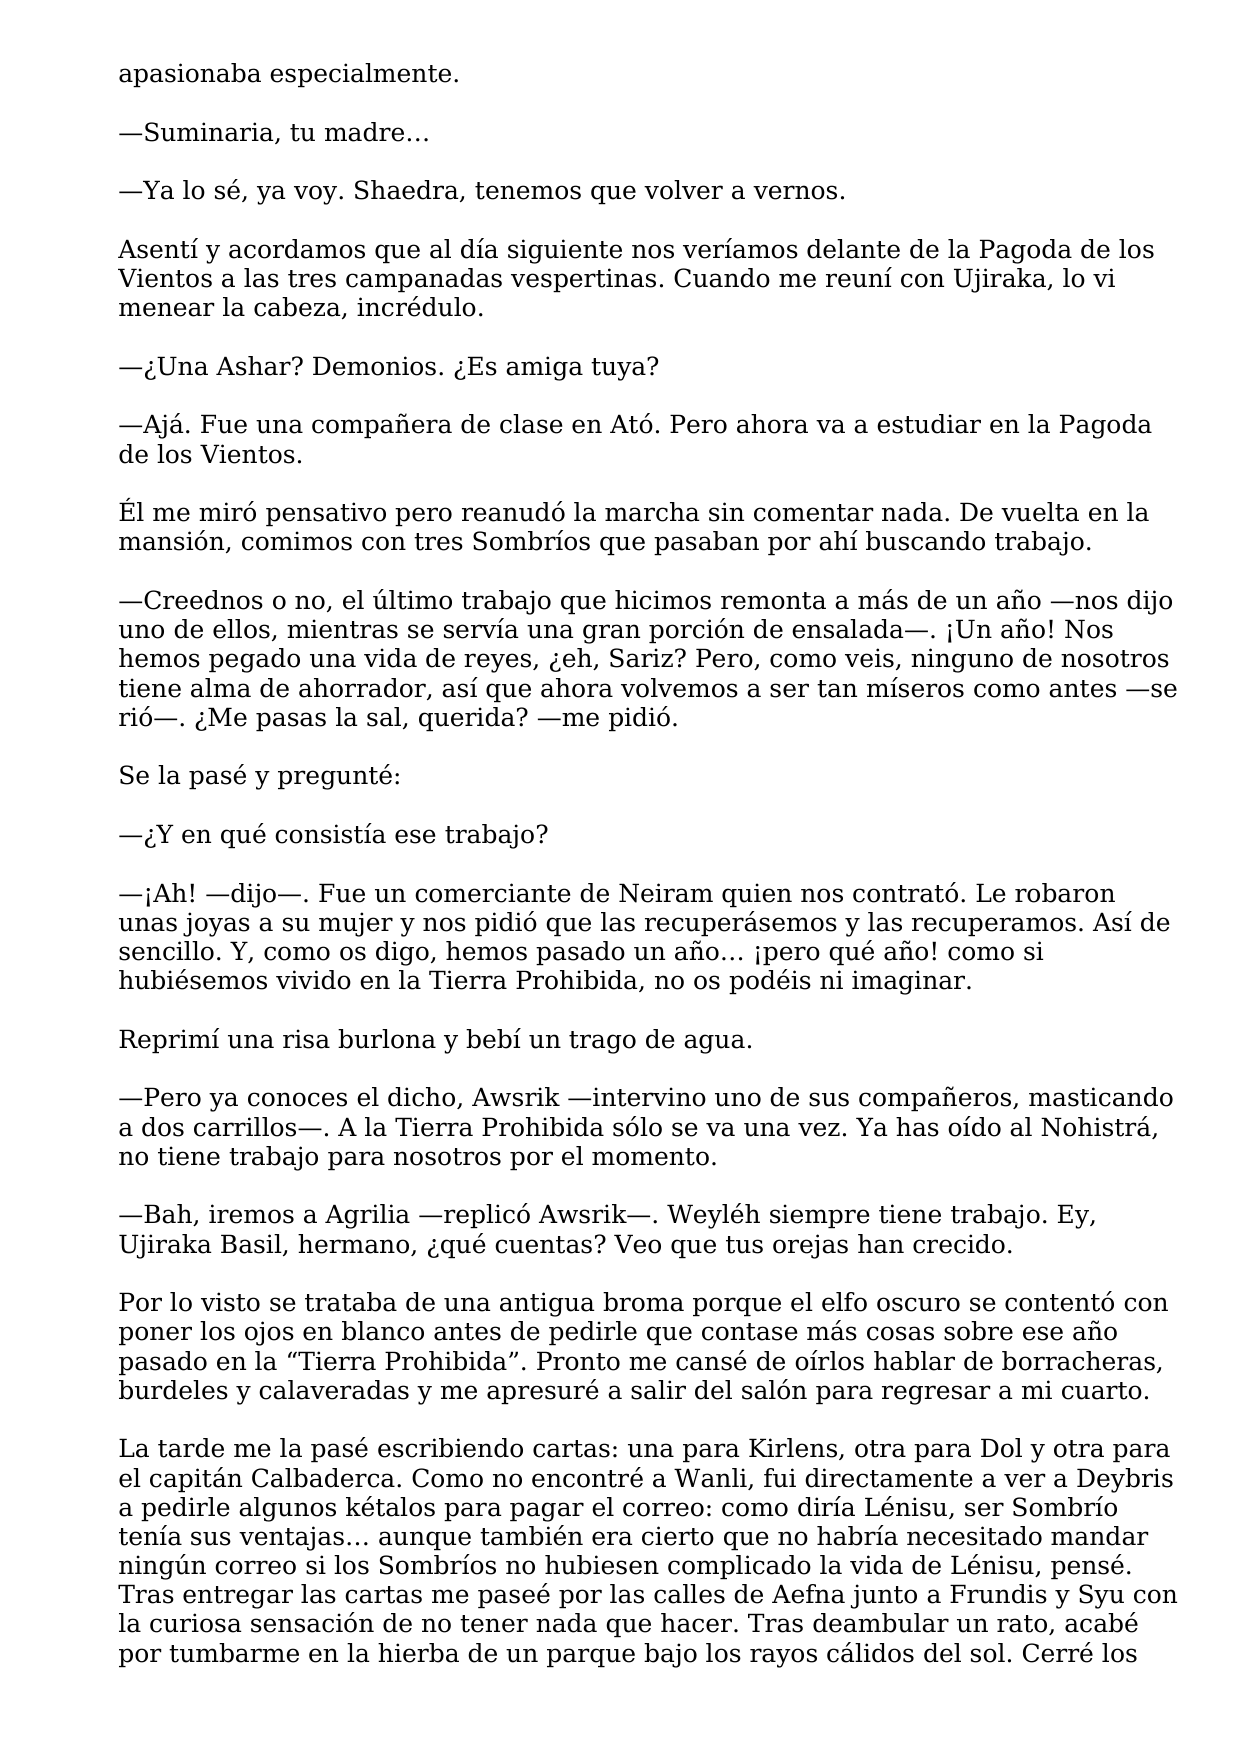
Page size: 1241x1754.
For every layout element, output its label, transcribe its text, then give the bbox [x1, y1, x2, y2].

text La tarde me la pasé escribiendo cartas: una para Kirlens, otra para Dol y otra para el capitán Calbaderca. Como no encontré a Wanli, fui directamente a ver a Deybris a pedirle algunos kétalos para pagar el correo: como diría Lénisu, ser Sombrío tenía sus ventajas… aunque también era cierto que no habría necesitado mandar ningún correo si los Sombríos no hubiesen complicado la vida de Lénisu, pensé. Tras entregar las cartas me paseé por las calles de Aefna junto a Frundis y Syu con la curiosa sensación de no tener nada que hacer. Tras deambular un rato, acabé por tumbarme en la hierba de un parque bajo los rayos cálidos del sol. Cerré los [118, 1434, 1181, 1668]
text —Creednos o no, el último trabajo que hicimos remonta a más de un año —nos dijo uno de ellos, mientras se servía una gran porción de ensalada—. ¡Un año! Nos hemos pegado una vida de reyes, ¿eh, Sariz? Pero, como veis, ninguno de nosotros tiene alma de ahorrador, así que ahora volvemos a ser tan míseros como antes —se rió—. ¿Me pasas la sal, querida? —me pidió. [118, 586, 1181, 732]
text Asentí y acordamos que al día siguiente nos veríamos delante de la Pagoda de los Vientos a las tres campanadas vespertinas. Cuando me reuní con Ujiraka, lo vi menear la cabeza, incrédulo. [118, 235, 1181, 322]
text —Ya lo sé, ya voy. Shaedra, tenemos que volver a vernos. [118, 176, 1181, 206]
text —Suminaria, tu madre… [118, 118, 1181, 147]
text —Ajá. Fue una compañera de clase en Ató. Pero ahora va a estudiar en la Pagoda de los Vientos. [118, 411, 1181, 469]
text —Pero ya conoces el dicho, Awsrik —intervino uno de sus compañeros, masticando a dos carrillos—. A la Tierra Prohibida sólo se va una vez. Ya has oído al Nohistrá, no tiene trabajo para nosotros por el momento. [118, 1084, 1181, 1171]
text apasionaba especialmente. [118, 59, 1181, 88]
text Por lo visto se trataba de una antigua broma porque el elfo oscuro se contentó con poner los ojos en blanco antes de pedirle que contase más cosas sobre ese año pasado en la “Tierra Prohibida”. Pronto me cansé de oírlos hablar de borracheras, burdeles y calaveradas y me apresuré a salir del salón para regresar a mi cuarto. [118, 1288, 1181, 1405]
text Reprimí una risa burlona y bebí un trago de agua. [118, 1025, 1181, 1054]
text —¿Una Ashar? Demonios. ¿Es amiga tuya? [118, 352, 1181, 381]
text Él me miró pensativo pero reanudó la marcha sin comentar nada. De vuelta en la mansión, comimos con tres Sombríos que pasaban por ahí buscando trabajo. [118, 498, 1181, 557]
text —Bah, iremos a Agrilia —replicó Awsrik—. Weyléh siempre tiene trabajo. Ey, Ujiraka Basil, hermano, ¿qué cuentas? Veo que tus orejas han crecido. [118, 1201, 1181, 1259]
text Se la pasé y pregunté: [118, 762, 1181, 791]
text —¿Y en qué consistía ese trabajo? [118, 820, 1181, 849]
text —¡Ah! —dijo—. Fue un comerciante de Neiram quien nos contrató. Le robaron unas joyas a su mujer y nos pidió que las recuperásemos y las recuperamos. Así de sencillo. Y, como os digo, hemos pasado un año… ¡pero qué año! como si hubiésemos vivido en la Tierra Prohibida, no os podéis ni imaginar. [118, 879, 1181, 996]
